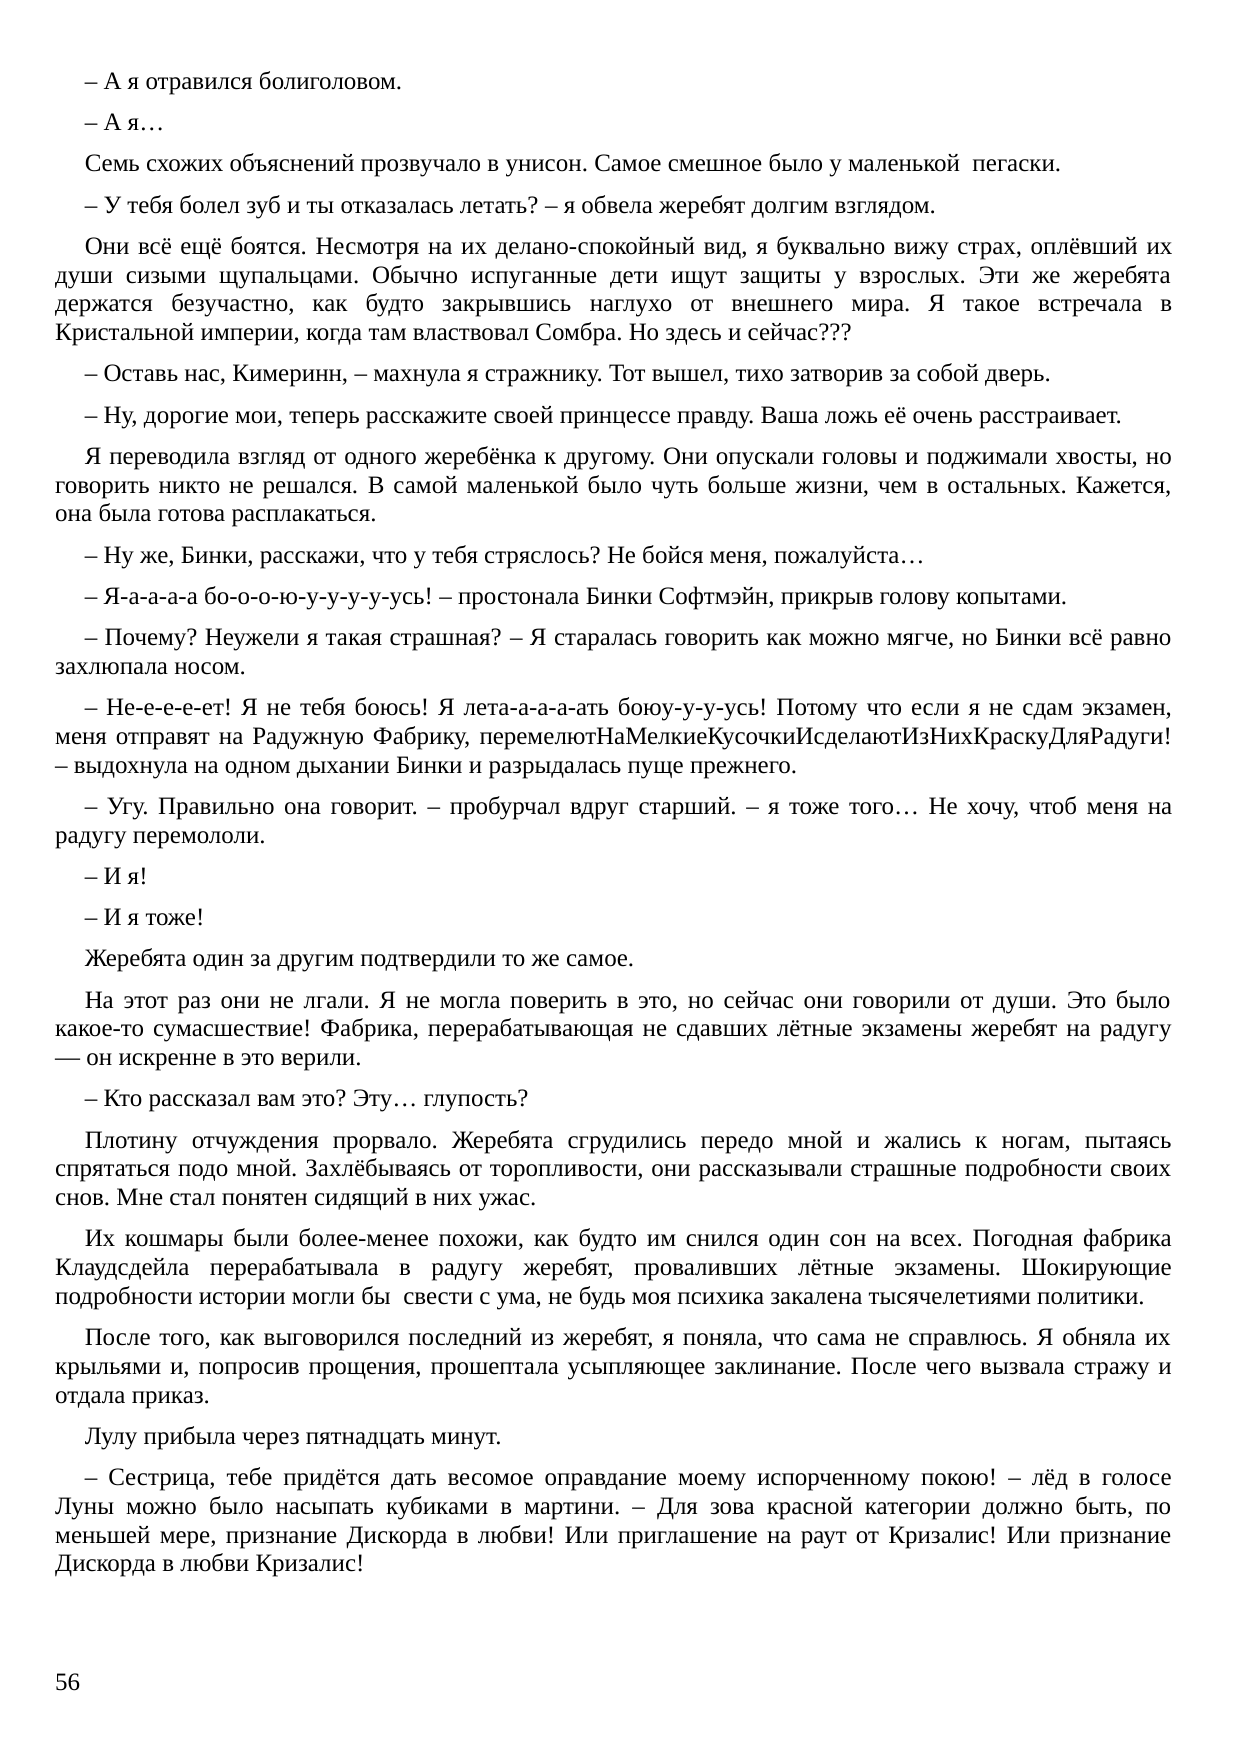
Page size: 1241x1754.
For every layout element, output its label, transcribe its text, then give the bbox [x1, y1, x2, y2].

text На этот раз они не лгали. Я не могла поверить в это, но сейчас они говорили от души. Это было какое-то сумасшествие! Фабрика, перерабатывающая не сдавших лётные экзамены жеребят на радугу — он искренне в это верили. [55, 985, 1173, 1071]
text – И я! [55, 861, 1173, 890]
text – У тебя болел зуб и ты отказалась летать? – я обвела жеребят долгим взглядом. [55, 190, 1173, 218]
text – Кто рассказал вам это? Эту… глупость? [55, 1083, 1173, 1112]
text – Угу. Правильно она говорит. – пробурчал вдруг старший. – я тоже того… Не хочу, чтоб меня на радугу перемололи. [55, 791, 1173, 848]
text Они всё ещё боятся. Несмотря на их делано-спокойный вид, я буквально вижу страх, оплёвший их души сизыми щупальцами. Обычно испуганные дети ищут защиты у взрослых. Эти же жеребята держатся безучастно, как будто закрывшись наглухо от внешнего мира. Я такое встречала в Кристальной империи, когда там властвовал Сомбра. Но здесь и сейчас??? [55, 231, 1173, 346]
text – А я отравился болиголовом. [55, 66, 1173, 95]
text Жеребята один за другим подтвердили то же самое. [55, 943, 1173, 972]
text Лулу прибыла через пятнадцать минут. [55, 1421, 1173, 1450]
text – Ну, дорогие мои, теперь расскажите своей принцессе правду. Ваша ложь её очень расстраивает. [55, 400, 1173, 428]
text Семь схожих объяснений прозвучало в унисон. Самое смешное было у маленькой пегаски. [55, 148, 1173, 177]
text – Почему? Неужели я такая страшная? – Я старалась говорить как можно мягче, но Бинки всё равно захлюпала носом. [55, 622, 1173, 680]
text – Оставь нас, Кимеринн, – махнула я стражнику. Тот вышел, тихо затворив за собой дверь. [55, 358, 1173, 387]
text Их кошмары были более-менее похожи, как будто им снился один сон на всех. Погодная фабрика Клаудсдейла перерабатывала в радугу жеребят, проваливших лётные экзамены. Шокирующие подробности истории могли бы свести с ума, не будь моя психика закалена тысячелетиями политики. [55, 1223, 1173, 1310]
text После того, как выговорился последний из жеребят, я поняла, что сама не справлюсь. Я обняла их крыльями и, попросив прощения, прошептала усыпляющее заклинание. После чего вызвала стражу и отдала приказ. [55, 1322, 1173, 1408]
text – Я-а-а-а-а бо-о-о-ю-у-у-у-у-усь! – простонала Бинки Софтмэйн, прикрыв голову копытами. [55, 581, 1173, 610]
text – Не-е-е-е-ет! Я не тебя боюсь! Я лета-а-а-а-ать боюу-у-у-усь! Потому что если я не сдам экзамен, меня отправят на Радужную Фабрику, перемелютНаМелкиеКусочкиИсделаютИзНихКраскуДляРадуги! – выдохнула на одном дыхании Бинки и разрыдалась пуще прежнего. [55, 692, 1173, 778]
text – И я тоже! [55, 902, 1173, 931]
text – Сестрица, тебе придётся дать весомое оправдание моему испорченному покою! – лёд в голосе Луны можно было насыпать кубиками в мартини. – Для зова красной категории должно быть, по меньшей мере, признание Дискорда в любви! Или приглашение на раут от Кризалис! Или признание Дискорда в любви Кризалис! [55, 1462, 1173, 1577]
text Плотину отчуждения прорвало. Жеребята сгрудились передо мной и жались к ногам, пытаясь спрятаться подо мной. Захлёбываясь от торопливости, они рассказывали страшные подробности своих снов. Мне стал понятен сидящий в них ужас. [55, 1125, 1173, 1211]
text Я переводила взгляд от одного жеребёнка к другому. Они опускали головы и поджимали хвосты, но говорить никто не решался. В самой маленькой было чуть больше жизни, чем в остальных. Кажется, она была готова расплакаться. [55, 441, 1173, 527]
text – Ну же, Бинки, расскажи, что у тебя стряслось? Не бойся меня, пожалуйста… [55, 540, 1173, 568]
text – А я… [55, 107, 1173, 136]
